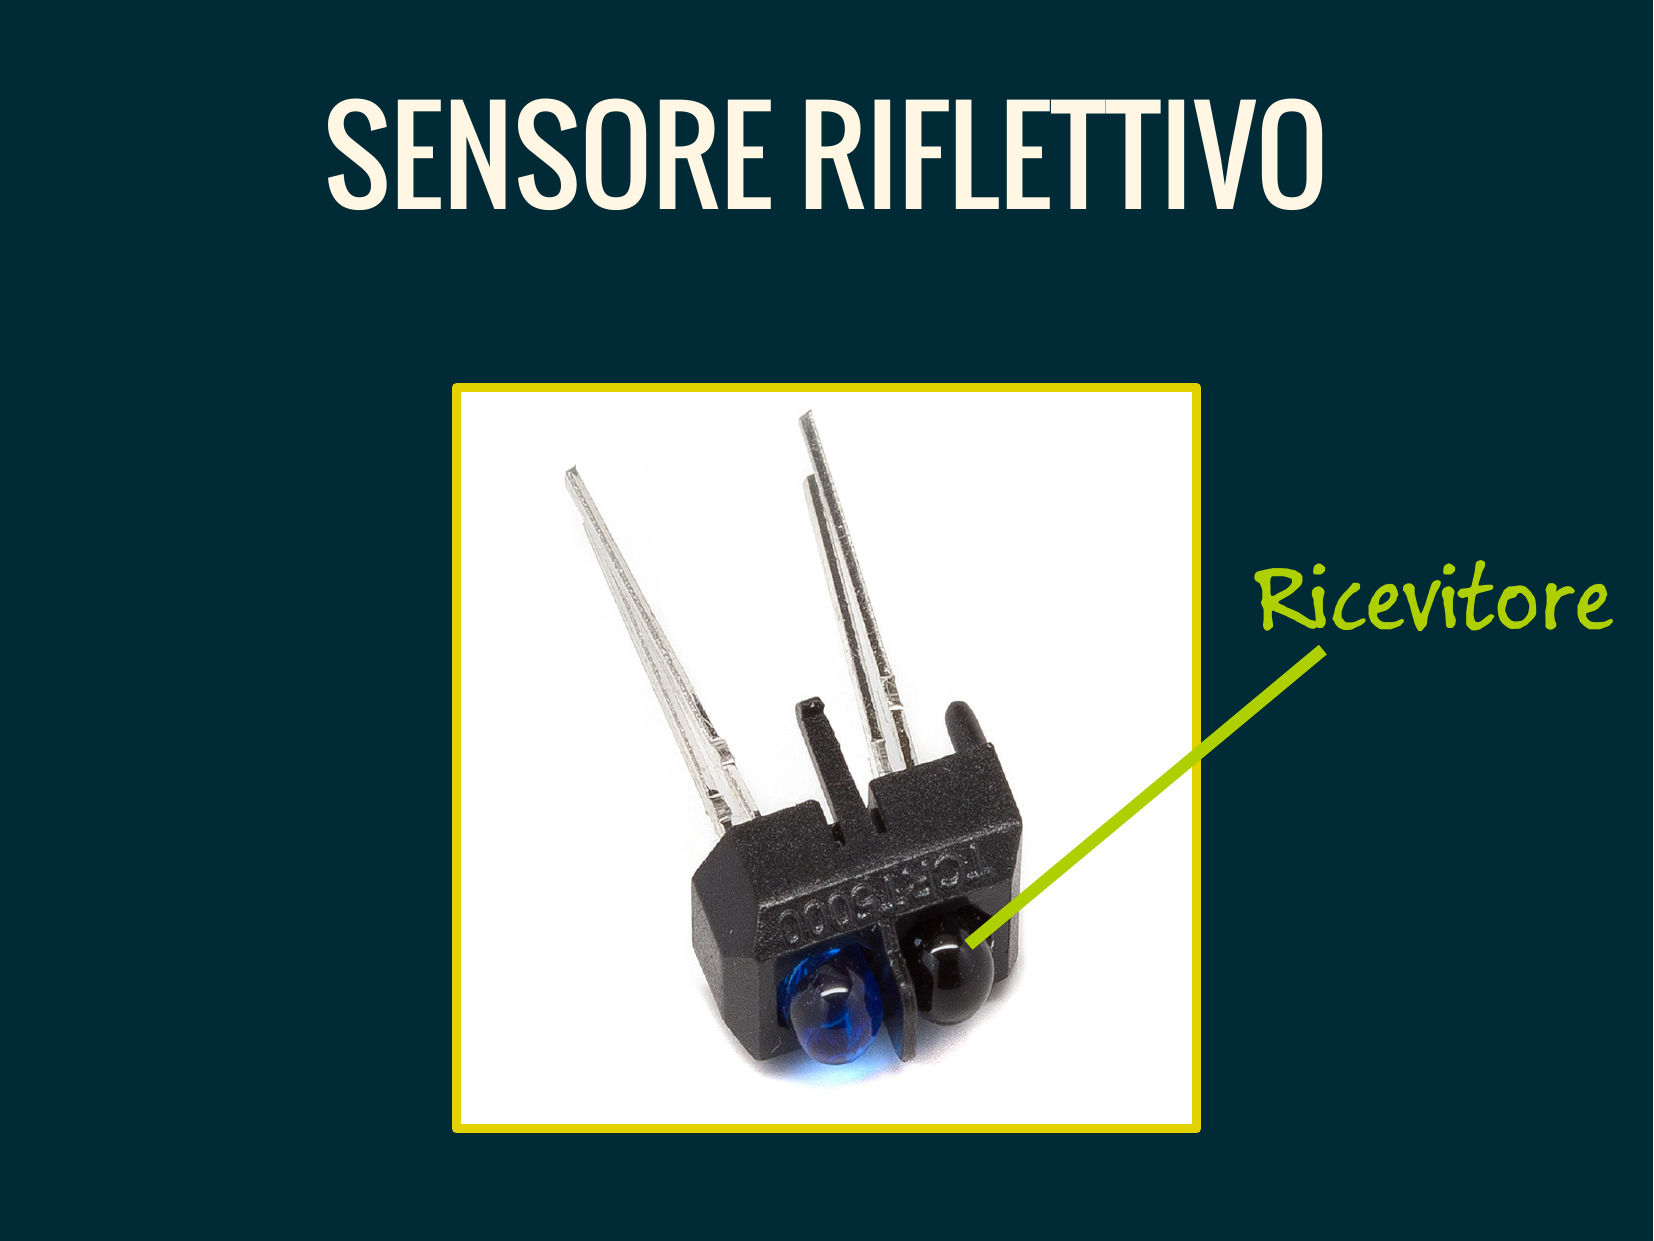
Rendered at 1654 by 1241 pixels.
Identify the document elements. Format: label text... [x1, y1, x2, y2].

text_box Ricevitore [1240, 536, 1627, 675]
title Sensore riflettivo [82, 49, 1571, 257]
picture [460, 392, 1193, 1125]
